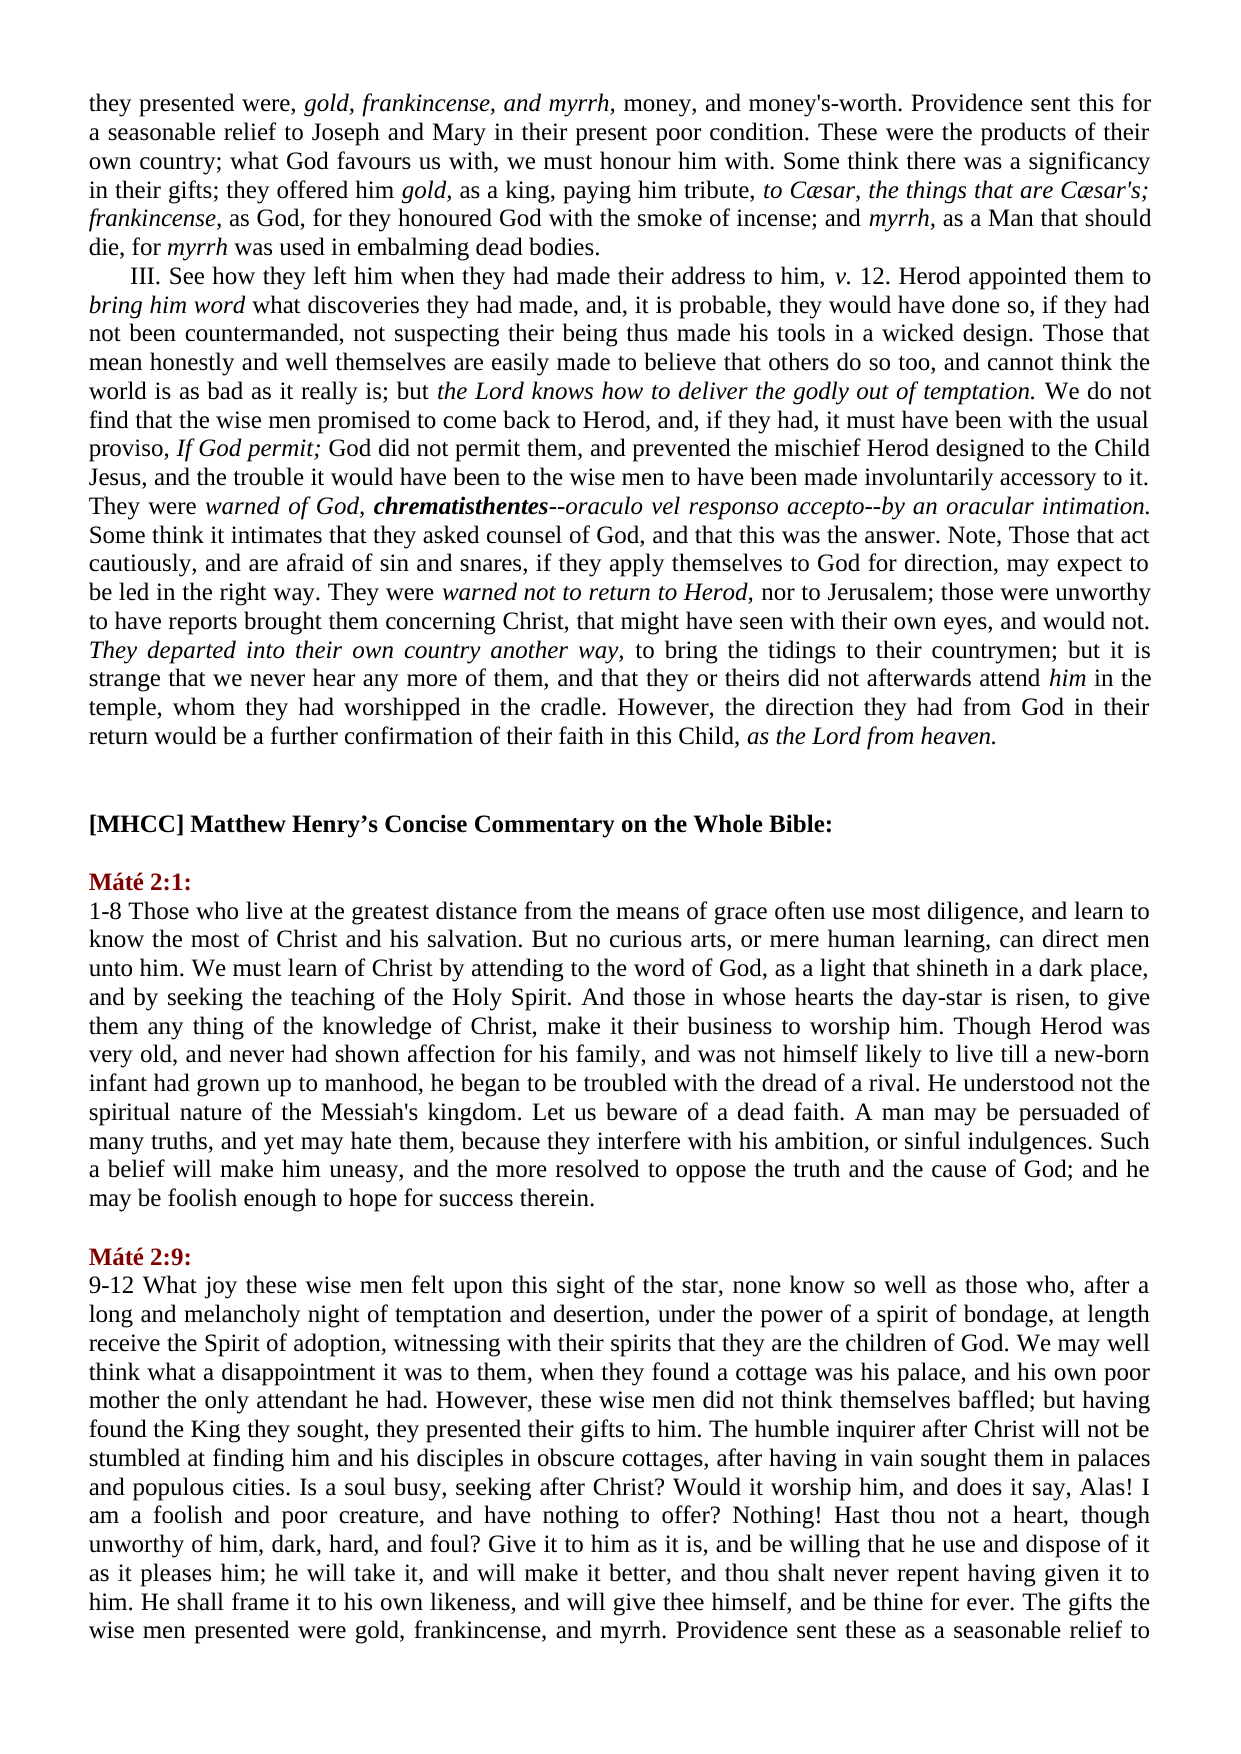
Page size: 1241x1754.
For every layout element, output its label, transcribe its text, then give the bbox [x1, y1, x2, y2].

text [MHCC] Matthew Henry’s Concise Commentary on the Whole Bible: [88, 809, 1152, 838]
text 9-12 What joy these wise men felt upon this sight of the star, none know so well as those who, after a long and melancholy night of temptation and desertion, under the power of a spirit of bondage, at length receive the Spirit of adoption, witnessing with their spirits that they are the children of God. We may well think what a disappointment it was to them, when they found a cottage was his palace, and his own poor mother the only attendant he had. However, these wise men did not think themselves baffled; but having found the King they sought, they presented their gifts to him. The humble inquirer after Christ will not be stumbled at finding him and his disciples in obscure cottages, after having in vain sought them in palaces and populous cities. Is a soul busy, seeking after Christ? Would it worship him, and does it say, Alas! I am a foolish and poor creature, and have nothing to offer? Nothing! Hast thou not a heart, though unworthy of him, dark, hard, and foul? Give it to him as it is, and be willing that he use and dispose of it as it pleases him; he will take it, and will make it better, and thou shalt never repent having given it to him. He shall frame it to his own likeness, and will give thee himself, and be thine for ever. The gifts the wise men presented were gold, frankincense, and myrrh. Providence sent these as a seasonable relief to [88, 1270, 1152, 1644]
text Máté 2:1: [88, 867, 1152, 896]
text they presented were, gold, frankincense, and myrrh, money, and money's-worth. Providence sent this for a seasonable relief to Joseph and Mary in their present poor condition. These were the products of their own country; what God favours us with, we must honour him with. Some think there was a significancy in their gifts; they offered him gold, as a king, paying him tribute, to Cæsar, the things that are Cæsar's; frankincense, as God, for they honoured God with the smoke of incense; and myrrh, as a Man that should die, for myrrh was used in embalming dead bodies. [88, 88, 1152, 261]
text Máté 2:9: [88, 1242, 1152, 1270]
text III. See how they left him when they had made their address to him, v. 12. Herod appointed them to bring him word what discoveries they had made, and, it is probable, they would have done so, if they had not been countermanded, not suspecting their being thus made his tools in a wicked design. Those that mean honestly and well themselves are easily made to believe that others do so too, and cannot think the world is as bad as it really is; but the Lord knows how to deliver the godly out of temptation. We do not find that the wise men promised to come back to Herod, and, if they had, it must have been with the usual proviso, If God permit; God did not permit them, and prevented the mischief Herod designed to the Child Jesus, and the trouble it would have been to the wise men to have been made involuntarily accessory to it. They were warned of God, chrematisthentes--oraculo vel responso accepto--by an oracular intimation. Some think it intimates that they asked counsel of God, and that this was the answer. Note, Those that act cautiously, and are afraid of sin and snares, if they apply themselves to God for direction, may expect to be led in the right way. They were warned not to return to Herod, nor to Jerusalem; those were unworthy to have reports brought them concerning Christ, that might have seen with their own eyes, and would not. They departed into their own country another way, to bring the tidings to their countrymen; but it is strange that we never hear any more of them, and that they or theirs did not afterwards attend him in the temple, whom they had worshipped in the cradle. However, the direction they had from God in their return would be a further confirmation of their faith in this Child, as the Lord from heaven. [88, 261, 1152, 750]
text 1-8 Those who live at the greatest distance from the means of grace often use most diligence, and learn to know the most of Christ and his salvation. But no curious arts, or mere human learning, can direct men unto him. We must learn of Christ by attending to the word of God, as a light that shineth in a dark place, and by seeking the teaching of the Holy Spirit. And those in whose hearts the day-star is risen, to give them any thing of the knowledge of Christ, make it their business to worship him. Though Herod was very old, and never had shown affection for his family, and was not himself likely to live till a new-born infant had grown up to manhood, he began to be troubled with the dread of a rival. He understood not the spiritual nature of the Messiah's kingdom. Let us beware of a dead faith. A man may be persuaded of many truths, and yet may hate them, because they interfere with his ambition, or sinful indulgences. Such a belief will make him uneasy, and the more resolved to oppose the truth and the cause of God; and he may be foolish enough to hope for success therein. [88, 896, 1152, 1212]
